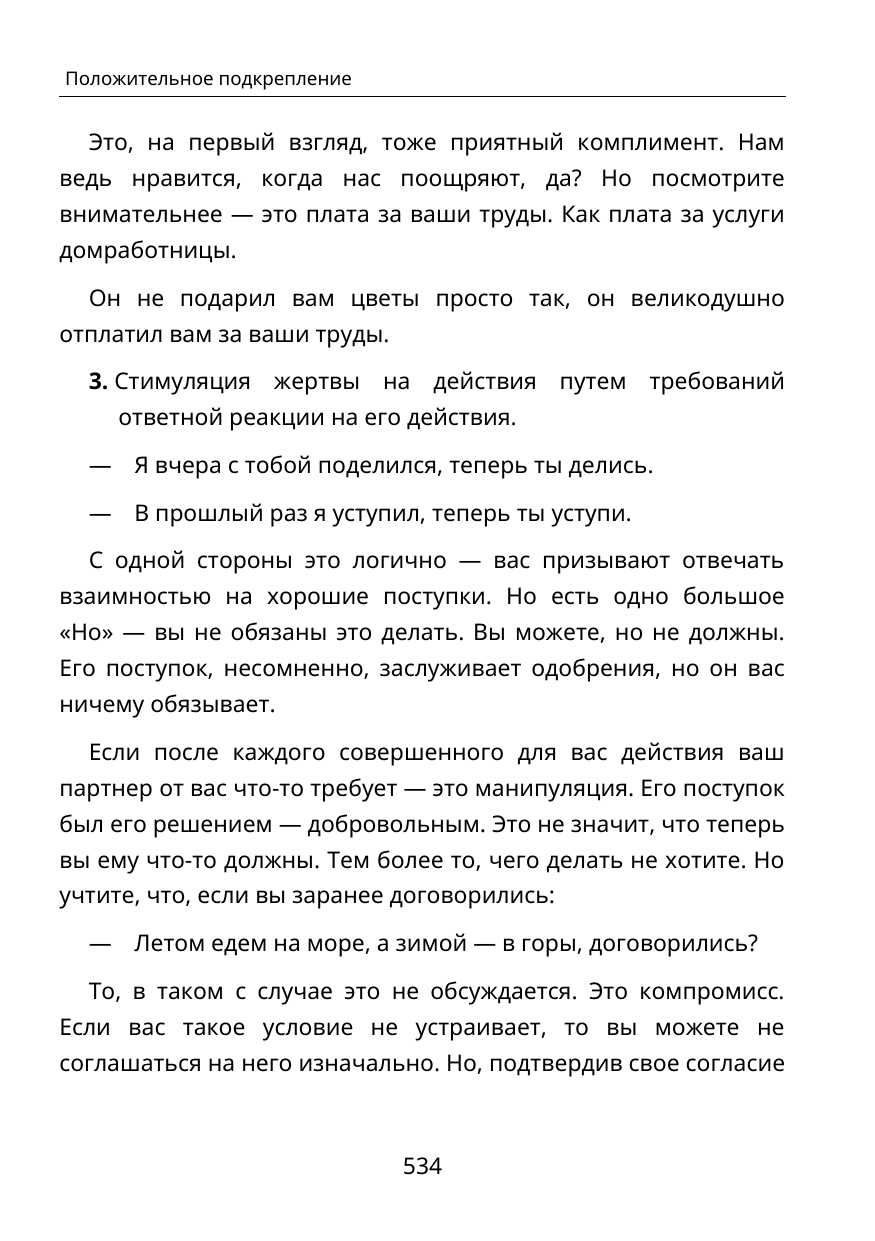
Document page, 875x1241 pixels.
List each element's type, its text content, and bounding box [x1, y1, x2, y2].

list В прошлый раз я уступил, теперь ты уступи. [59, 497, 786, 528]
text Если после каждого совершенного для вас действия ваш партнер от вас что-то требует — это манипуляция. Его поступок был его решением — добровольным. Это не значит, что теперь вы ему что-то должны. Тем более то, чего делать не хотите. Но учтите, что, если вы заранее договорились: [59, 736, 786, 911]
list Летом едем на море, а зимой — в горы, договорились? [59, 927, 786, 958]
text С одной стороны это логично — вас призывают отвечать взаимностью на хорошие поступки. Но есть одно большое «Но» — вы не обязаны это делать. Вы можете, но не должны. Его поступок, несомненно, заслуживает одобрения, но он вас ничему обязывает. [59, 544, 786, 719]
text Это, на первый взгляд, тоже приятный комплимент. Нам ведь нравится, когда нас поощряют, да? Но посмотрите внимательнее — это плата за ваши труды. Как плата за услуги домработницы. [59, 126, 786, 265]
list Стимуляция жертвы на действия путем требований ответной реакции на его действия. [88, 365, 786, 432]
list Я вчера с тобой поделился, теперь ты делись. [59, 449, 786, 480]
text Он не подарил вам цветы просто так, он великодушно отплатил вам за ваши труды. [59, 282, 786, 349]
text То, в таком с случае это не обсуждается. Это компромисс. Если вас такое условие не устраивает, то вы можете не соглашаться на него изначально. Но, подтвердив свое согласие [59, 975, 786, 1078]
